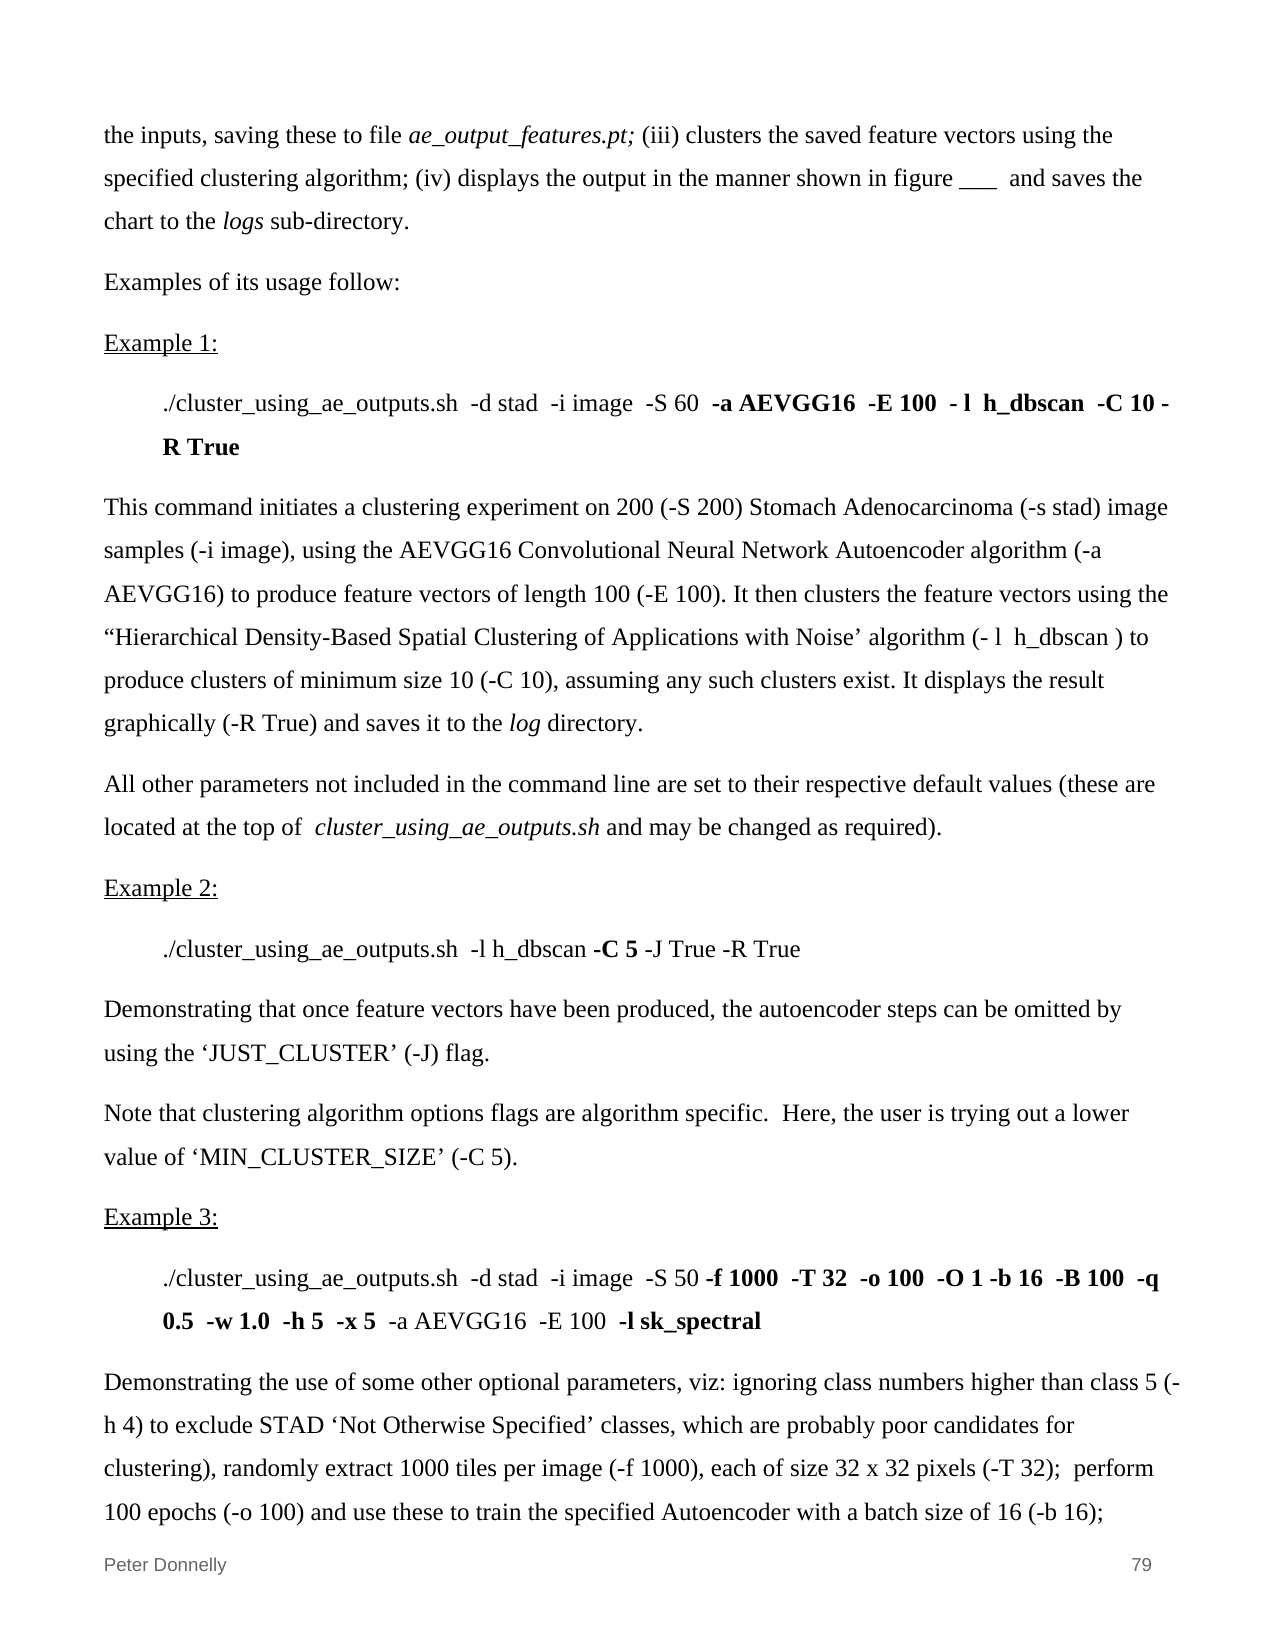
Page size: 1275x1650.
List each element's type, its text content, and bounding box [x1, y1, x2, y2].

text All other parameters not included in the command line are set to their respective default values (these are located at the top of cluster_using_ae_outputs.sh and may be changed as required). [103, 769, 1181, 841]
text Example 1: [103, 328, 1181, 356]
text Examples of its usage follow: [103, 267, 1181, 296]
text ./cluster_using_ae_outputs.sh -d stad -i image -S 60 -a AEVGG16 -E 100 - l h_dbscan -C 10 -R True [162, 388, 1181, 460]
text Demonstrating the use of some other optional parameters, viz: ignoring class numbers higher than class 5 (-h 4) to exclude STAD ‘Not Otherwise Specified’ classes, which are probably poor candidates for clustering), randomly extract 1000 tiles per image (-f 1000), each of size 32 x 32 pixels (-T 32); perform 100 epochs (-o 100) and use these to train the specified Autoencoder with a batch size of 16 (-b 16); [103, 1367, 1181, 1525]
text ./cluster_using_ae_outputs.sh -d stad -i image -S 50 -f 1000 -T 32 -o 100 -O 1 -b 16 -B 100 -q 0.5 -w 1.0 -h 5 -x 5 -a AEVGG16 -E 100 -l sk_spectral [162, 1263, 1181, 1335]
text the inputs, saving these to file ae_output_features.pt; (iii) clusters the saved feature vectors using the specified clustering algorithm; (iv) displays the output in the manner shown in figure ___ and saves the chart to the logs sub-directory. [103, 120, 1181, 235]
text Example 3: [103, 1202, 1181, 1231]
text Example 2: [103, 873, 1181, 902]
text Demonstrating that once feature vectors have been produced, the autoencoder steps can be omitted by using the ‘JUST_CLUSTER’ (-J) flag. [103, 994, 1181, 1066]
text This command initiates a clustering experiment on 200 (-S 200) Stomach Adenocarcinoma (-s stad) image samples (-i image), using the AEVGG16 Convolutional Neural Network Autoencoder algorithm (-a AEVGG16) to produce feature vectors of length 100 (-E 100). It then clusters the feature vectors using the “Hierarchical Density-Based Spatial Clustering of Applications with Noise’ algorithm (- l h_dbscan ) to produce clusters of minimum size 10 (-C 10), assuming any such clusters exist. It displays the result graphically (-R True) and saves it to the log directory. [103, 492, 1181, 737]
text ./cluster_using_ae_outputs.sh -l h_dbscan -C 5 -J True -R True [162, 934, 1181, 962]
text Note that clustering algorithm options flags are algorithm specific. Here, the user is trying out a lower value of ‘MIN_CLUSTER_SIZE’ (-C 5). [103, 1098, 1181, 1170]
